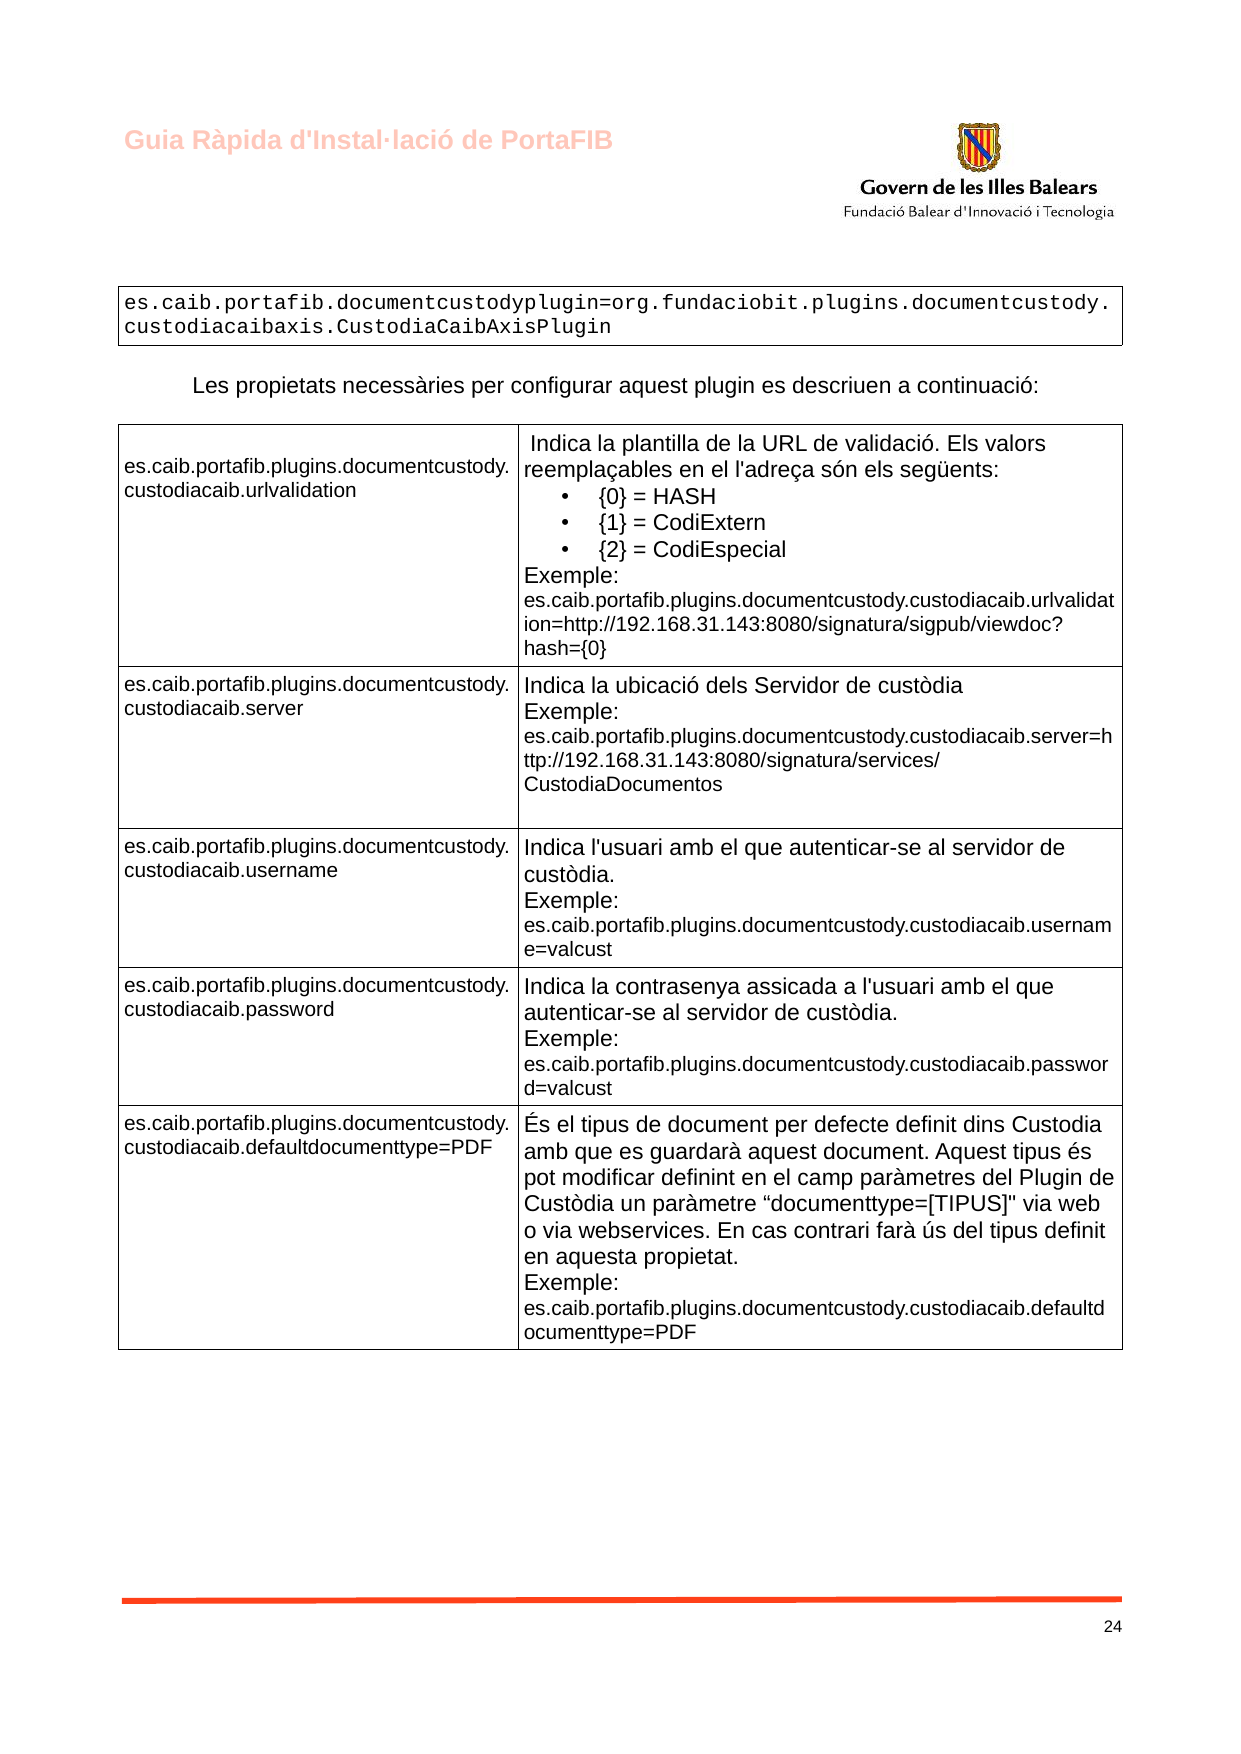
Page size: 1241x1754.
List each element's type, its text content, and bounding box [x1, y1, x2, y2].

table_cell Indica la contrasenya assicada a l'usuari amb el que autenticar-se al servidor de custòdia. Exemple: es.caib.portafib.plugins.documentcustody.custodiacaib.password=valcust [519, 968, 1122, 1105]
table_cell es.caib.portafib.plugins.documentcustody.custodiacaib.username [119, 829, 518, 967]
table_cell es.caib.portafib.plugins.documentcustody.custodiacaib.server [119, 667, 518, 828]
picture [840, 123, 1117, 220]
text Les propietats necessàries per configurar aquest plugin es descriuen a continuació: [118, 372, 1122, 398]
table_header Indica la plantilla de la URL de validació. Els valors reemplaçables en el l'adreça són els següents: {0} = HASH {1} = CodiExtern {2} = CodiEspecial Exemple: es.caib.portafib.plugins.documentcustody.custodiacaib.urlvalidation=http://192.168.31.143:8080/signatura/sigpub/viewdoc?hash={0} [519, 425, 1122, 666]
table_cell es.caib.portafib.plugins.documentcustody.custodiacaib.password [119, 968, 518, 1105]
table_cell És el tipus de document per defecte definit dins Custodia amb que es guardarà aquest document. Aquest tipus és pot modificar definint en el camp paràmetres del Plugin de Custòdia un paràmetre “documenttype=[TIPUS]" via web o via webservices. En cas contrari farà ús del tipus definit en aquesta propietat. Exemple: es.caib.portafib.plugins.documentcustody.custodiacaib.defaultdocumenttype=PDF [519, 1106, 1122, 1349]
table_cell es.caib.portafib.plugins.documentcustody.custodiacaib.defaultdocumenttype=PDF [119, 1106, 518, 1349]
table_header es.caib.portafib.documentcustodyplugin=org.fundaciobit.plugins.documentcustody.custodiacaibaxis.CustodiaCaibAxisPlugin [119, 287, 1122, 345]
table_cell Indica la ubicació dels Servidor de custòdia Exemple: es.caib.portafib.plugins.documentcustody.custodiacaib.server=http://192.168.31.143:8080/signatura/services/CustodiaDocumentos [519, 667, 1122, 828]
table_cell Indica l'usuari amb el que autenticar-se al servidor de custòdia. Exemple: es.caib.portafib.plugins.documentcustody.custodiacaib.username=valcust [519, 829, 1122, 967]
table_header es.caib.portafib.plugins.documentcustody.custodiacaib.urlvalidation [119, 425, 518, 666]
